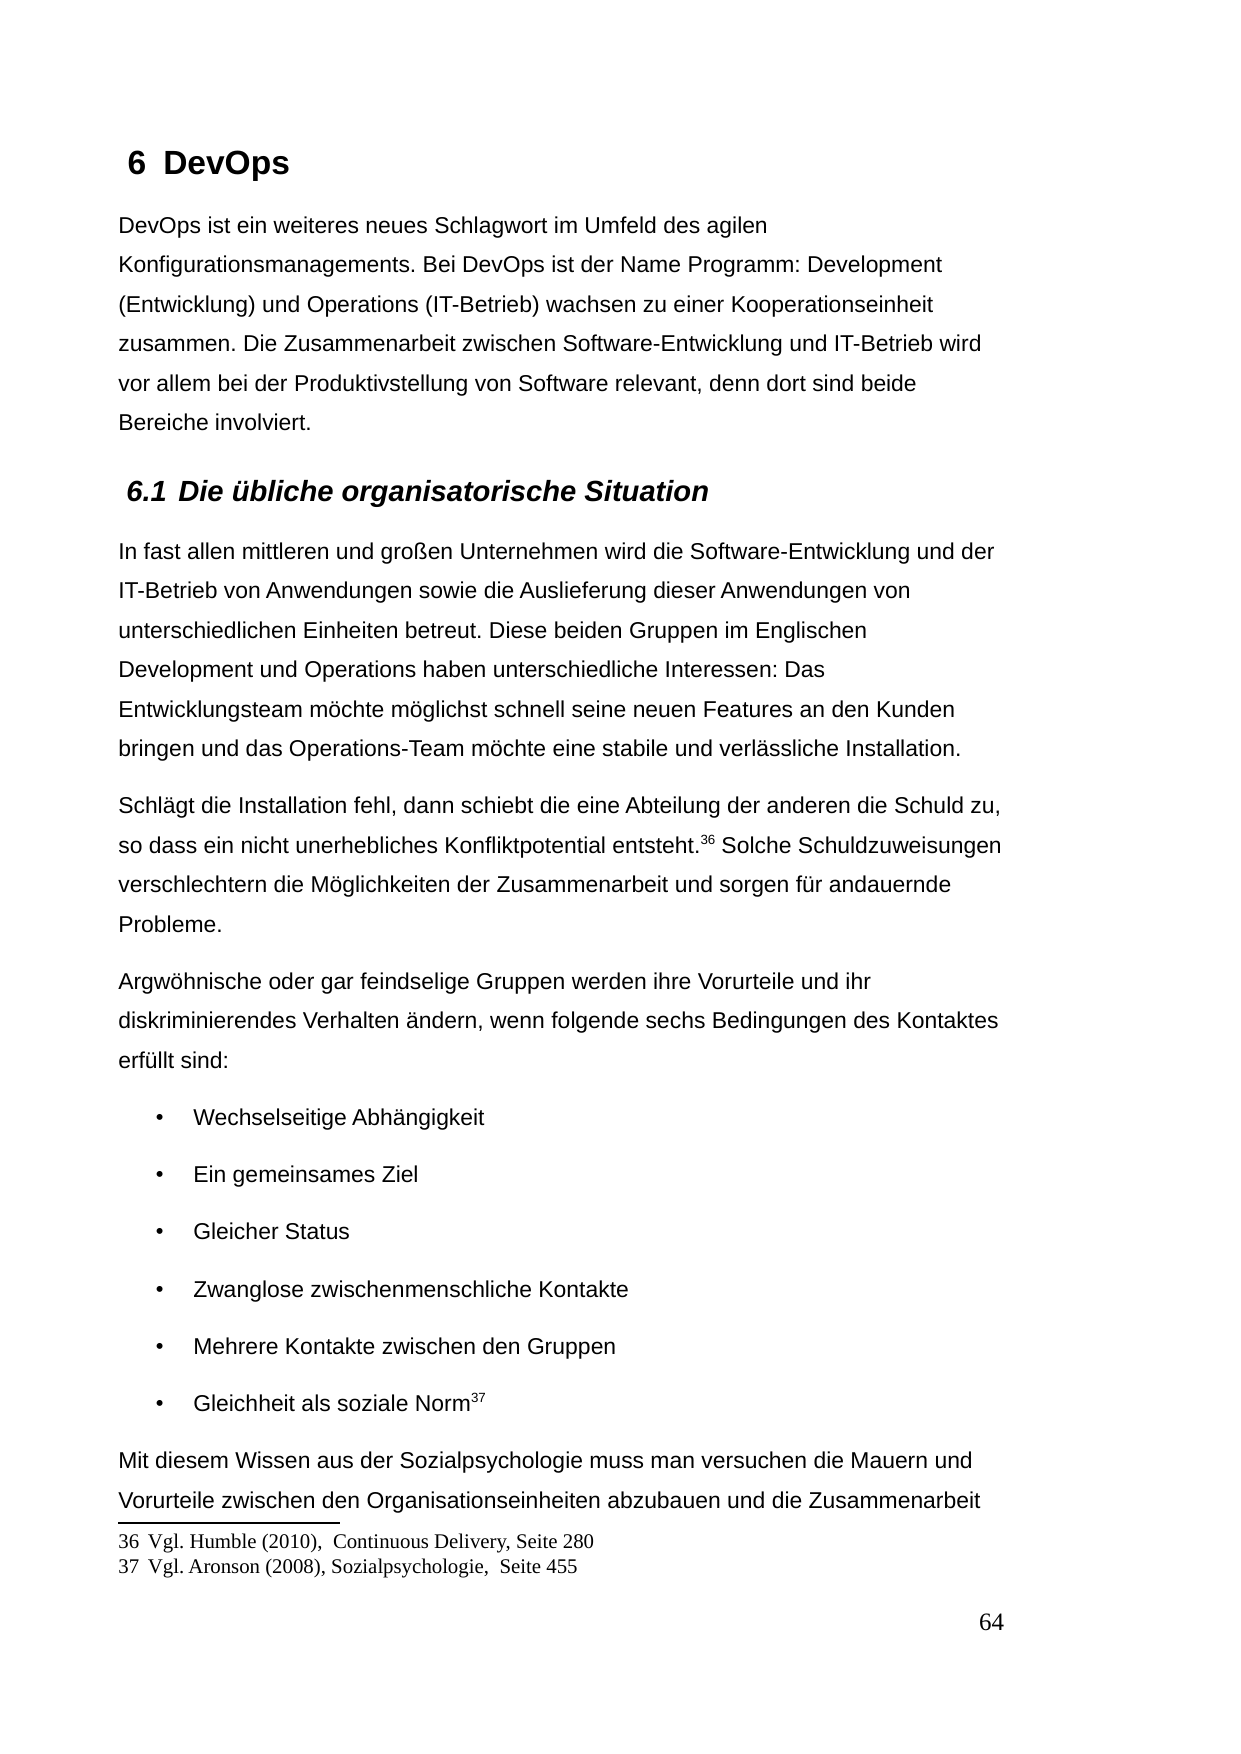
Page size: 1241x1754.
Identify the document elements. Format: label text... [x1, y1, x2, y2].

text In fast allen mittleren und großen Unternehmen wird die Software-Entwicklung und der IT-Betrieb von Anwendungen sowie die Auslieferung dieser Anwendungen von unterschiedlichen Einheiten betreut. Diese beiden Gruppen im Englischen Development und Operations haben unterschiedliche Interessen: Das Entwicklungsteam möchte möglichst schnell seine neuen Features an den Kunden bringen und das Operations-Team möchte eine stabile und verlässliche Installation. [118, 538, 1004, 761]
list Vgl. Aronson (2008), Sozialpsychologie, Seite 455 [118, 1553, 1004, 1578]
text Mit diesem Wissen aus der Sozialpsychologie muss man versuchen die Mauern und Vorurteile zwischen den Organisationseinheiten abzubauen und die Zusammenarbeit [118, 1447, 1004, 1513]
text DevOps ist ein weiteres neues Schlagwort im Umfeld des agilen Konfigurationsmanagements. Bei DevOps ist der Name Programm: Development (Entwicklung) und Operations (IT-Betrieb) wachsen zu einer Kooperationseinheit zusammen. Die Zusammenarbeit zwischen Software-Entwicklung und IT-Betrieb wird vor allem bei der Produktivstellung von Software relevant, denn dort sind beide Bereiche involviert. [118, 212, 1004, 436]
subtitle DevOps [118, 143, 1004, 182]
text Vgl. Humble (2010), Continuous Delivery, Seite 280 [118, 1529, 1004, 1553]
list Gleicher Status [156, 1218, 1004, 1245]
list Gleichheit als soziale Norm [156, 1390, 1004, 1416]
list Ein gemeinsames Ziel [156, 1161, 1004, 1187]
text Argwöhnische oder gar feindselige Gruppen werden ihre Vorurteile und ihr diskriminierendes Verhalten ändern, wenn folgende sechs Bedingungen des Kontaktes erfüllt sind: [118, 968, 1004, 1073]
list Zwanglose zwischenmenschliche Kontakte [156, 1276, 1004, 1302]
list Mehrere Kontakte zwischen den Gruppen [156, 1333, 1004, 1359]
text Schlägt die Installation fehl, dann schiebt die eine Abteilung der anderen die Schuld zu, so dass ein nicht unerhebliches Konfliktpotential entsteht. Solche Schuldzuweisungen verschlechtern die Möglichkeiten der Zusammenarbeit und sorgen für andauernde Probleme. [118, 792, 1004, 937]
list Wechselseitige Abhängigkeit [156, 1104, 1004, 1130]
subtitle Die übliche organisatorische Situation [118, 474, 1004, 507]
